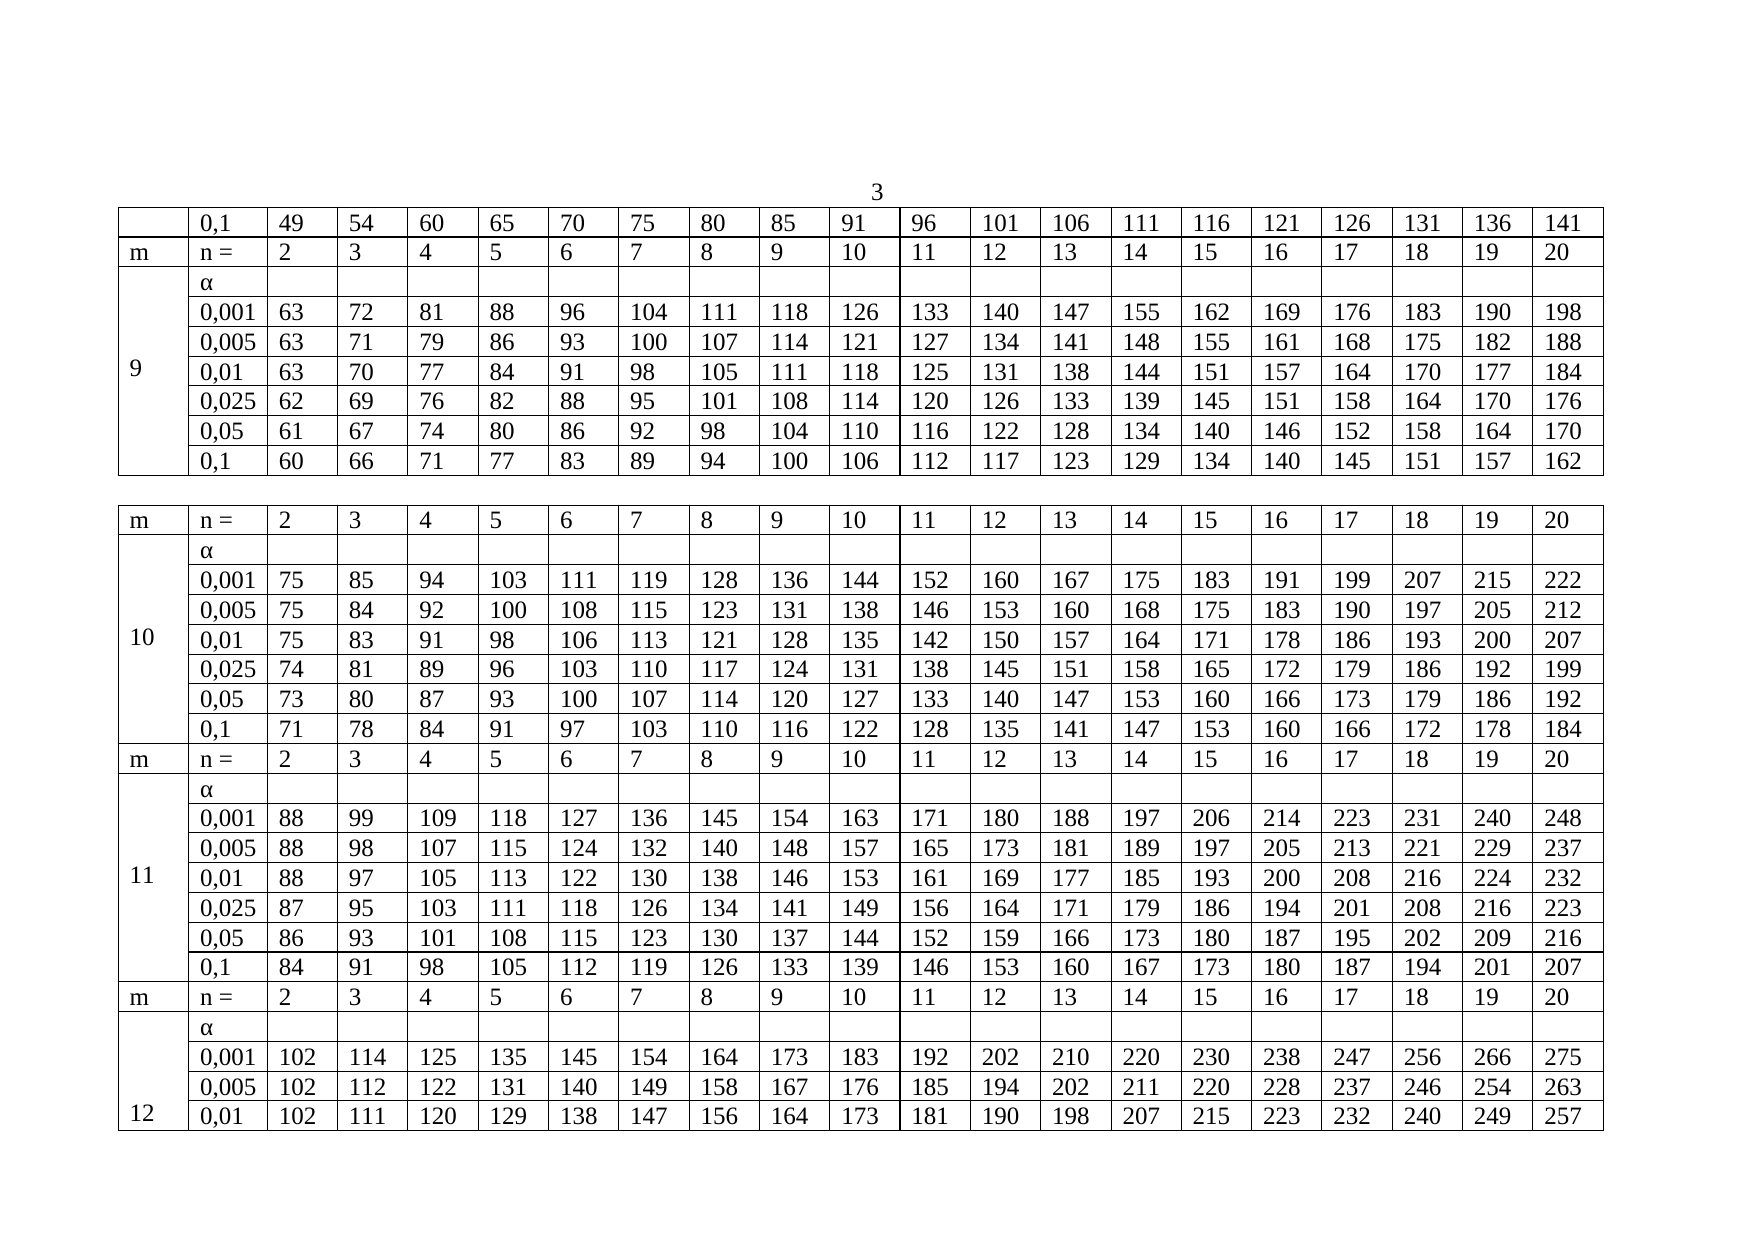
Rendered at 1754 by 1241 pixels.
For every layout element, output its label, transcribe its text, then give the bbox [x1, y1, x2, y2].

table_cell 0,1 [189, 446, 267, 475]
table_cell [1322, 1012, 1392, 1041]
table_cell 129 [479, 1101, 548, 1130]
table_cell 114 [690, 684, 759, 713]
table_cell 126 [830, 297, 899, 326]
table_cell [971, 1012, 1040, 1041]
table_cell α [189, 267, 267, 296]
table_cell 108 [549, 595, 618, 624]
table_cell 172 [1393, 714, 1462, 743]
table_cell 103 [619, 714, 689, 743]
table_cell [1041, 774, 1111, 802]
table_cell 10 [830, 744, 899, 773]
table_cell 105 [690, 357, 759, 385]
table_cell 140 [1182, 416, 1251, 445]
table_cell 97 [338, 863, 407, 892]
table_header 7 [619, 506, 689, 534]
table_cell 160 [971, 565, 1040, 594]
table_cell 238 [1252, 1042, 1321, 1071]
table_cell 49 [268, 208, 337, 236]
table_cell 190 [1463, 297, 1532, 326]
table_cell [830, 1012, 899, 1041]
table_cell 98 [408, 953, 478, 981]
table_cell 216 [1463, 893, 1532, 922]
table_cell 91 [479, 714, 548, 743]
table_cell 125 [408, 1042, 478, 1071]
table_cell 201 [1322, 893, 1392, 922]
table_cell 0,1 [189, 714, 267, 743]
table_cell 137 [760, 923, 829, 951]
table_cell 114 [760, 327, 829, 356]
table_cell 147 [1041, 297, 1111, 326]
table_cell m [119, 238, 188, 266]
table_cell 135 [830, 625, 899, 653]
table_cell 126 [690, 953, 759, 981]
table_cell 184 [1533, 714, 1603, 743]
table_cell [1041, 535, 1111, 564]
table_cell 61 [268, 416, 337, 445]
table_cell 127 [830, 684, 899, 713]
table_cell 88 [268, 863, 337, 892]
table_cell 140 [971, 297, 1040, 326]
table_cell 188 [1041, 804, 1111, 832]
table_cell 147 [619, 1101, 689, 1130]
table_cell 144 [1112, 357, 1181, 385]
table_cell 171 [901, 804, 970, 832]
table_cell 134 [1112, 416, 1181, 445]
table_cell 129 [1112, 446, 1181, 475]
table_cell [1463, 535, 1532, 564]
table_cell 98 [619, 357, 689, 385]
table_cell 158 [1322, 386, 1392, 415]
table_cell 123 [690, 595, 759, 624]
table_cell 158 [690, 1072, 759, 1100]
table_cell 237 [1533, 833, 1603, 862]
table_cell 190 [971, 1101, 1040, 1130]
table_cell 84 [338, 595, 407, 624]
table_cell 199 [1322, 565, 1392, 594]
table_cell 0,05 [189, 416, 267, 445]
table_cell 11 [901, 982, 970, 1011]
table_cell 93 [549, 327, 618, 356]
table_cell 17 [1322, 982, 1392, 1011]
table_cell 215 [1463, 565, 1532, 594]
table_cell 0,001 [189, 565, 267, 594]
table_header 10 [830, 506, 899, 534]
table_cell 77 [479, 446, 548, 475]
table_cell [1112, 535, 1181, 564]
table_cell [1533, 535, 1603, 564]
table_cell 156 [690, 1101, 759, 1130]
table_cell [1182, 774, 1251, 802]
table_cell 176 [830, 1072, 899, 1100]
table_cell 151 [1252, 386, 1321, 415]
table_cell 192 [901, 1042, 970, 1071]
table_cell 221 [1393, 833, 1462, 862]
table_cell [901, 774, 970, 802]
table_cell 100 [479, 595, 548, 624]
table_cell 107 [619, 684, 689, 713]
table_cell 83 [338, 625, 407, 653]
table_cell 256 [1393, 1042, 1462, 1071]
table_cell [1463, 774, 1532, 802]
table_header 6 [549, 506, 618, 534]
table_cell 118 [549, 893, 618, 922]
table_header 18 [1393, 506, 1462, 534]
table_cell 181 [901, 1101, 970, 1130]
table_cell [690, 267, 759, 296]
table_cell 4 [408, 744, 478, 773]
table_cell 187 [1322, 953, 1392, 981]
table_cell [1533, 774, 1603, 802]
table_cell 229 [1463, 833, 1532, 862]
table_cell 105 [408, 863, 478, 892]
table_cell 97 [549, 714, 618, 743]
table_cell 157 [1463, 446, 1532, 475]
table_cell 205 [1463, 595, 1532, 624]
table_cell 3 [338, 238, 407, 266]
table_cell 208 [1322, 863, 1392, 892]
table_cell 180 [1252, 953, 1321, 981]
table_cell 142 [901, 625, 970, 653]
table_cell 20 [1533, 982, 1603, 1011]
table_cell 125 [901, 357, 970, 385]
table_cell 199 [1533, 655, 1603, 683]
table_cell 158 [1112, 655, 1181, 683]
table_cell 79 [408, 327, 478, 356]
table_cell 5 [479, 744, 548, 773]
table_cell 120 [408, 1101, 478, 1130]
table_cell 119 [619, 565, 689, 594]
table_cell 160 [1041, 953, 1111, 981]
table_cell 101 [408, 923, 478, 951]
table_cell 198 [1041, 1101, 1111, 1130]
table_cell 110 [830, 416, 899, 445]
table_cell 157 [830, 833, 899, 862]
table_cell 0,005 [189, 833, 267, 862]
table_header n = [189, 506, 267, 534]
table_cell 130 [690, 923, 759, 951]
table_cell 156 [901, 893, 970, 922]
table_cell 179 [1393, 684, 1462, 713]
table_cell 214 [1252, 804, 1321, 832]
table_cell 170 [1533, 416, 1603, 445]
table_cell [1322, 774, 1392, 802]
table_cell 202 [1393, 923, 1462, 951]
table_cell 151 [1182, 357, 1251, 385]
table_cell 161 [901, 863, 970, 892]
table_cell 13 [1041, 982, 1111, 1011]
table_cell 146 [901, 595, 970, 624]
table_cell 70 [338, 357, 407, 385]
table_cell 232 [1533, 863, 1603, 892]
table_cell 240 [1393, 1101, 1462, 1130]
table_cell [1393, 535, 1462, 564]
table_cell [830, 774, 899, 802]
table_cell 0,01 [189, 1101, 267, 1130]
table_cell 194 [1393, 953, 1462, 981]
table_cell [760, 535, 829, 564]
table_cell 175 [1182, 595, 1251, 624]
table_cell 95 [338, 893, 407, 922]
table_cell 216 [1393, 863, 1462, 892]
table_cell 120 [760, 684, 829, 713]
table_cell [268, 267, 337, 296]
table_cell 103 [479, 565, 548, 594]
table_cell 113 [479, 863, 548, 892]
table_cell 207 [1393, 565, 1462, 594]
table_header 17 [1322, 506, 1392, 534]
table_cell 197 [1112, 804, 1181, 832]
table_cell 110 [619, 655, 689, 683]
table_cell [338, 1012, 407, 1041]
table_cell 15 [1182, 744, 1251, 773]
table_cell 133 [1041, 386, 1111, 415]
table_cell 133 [760, 953, 829, 981]
table_cell 173 [1112, 923, 1181, 951]
table_cell 116 [760, 714, 829, 743]
table_cell 111 [549, 565, 618, 594]
table_cell 74 [268, 655, 337, 683]
table_cell [971, 267, 1040, 296]
table_cell 15 [1182, 238, 1251, 266]
table_cell 223 [1252, 1101, 1321, 1130]
table_cell 145 [971, 655, 1040, 683]
table_cell 63 [268, 297, 337, 326]
table_cell 223 [1533, 893, 1603, 922]
table_cell 223 [1322, 804, 1392, 832]
table_cell 67 [338, 416, 407, 445]
table_cell 140 [549, 1072, 618, 1100]
table_cell 266 [1463, 1042, 1532, 1071]
table_cell 117 [690, 655, 759, 683]
table_cell 144 [830, 565, 899, 594]
table_cell 12 [119, 1012, 188, 1130]
table_cell α [189, 774, 267, 802]
table_cell [408, 267, 478, 296]
table_cell 0,005 [189, 595, 267, 624]
table_cell 177 [1463, 357, 1532, 385]
table_cell 173 [1182, 953, 1251, 981]
table_cell 107 [690, 327, 759, 356]
table_cell 208 [1393, 893, 1462, 922]
table_cell 128 [1041, 416, 1111, 445]
table_cell [408, 535, 478, 564]
table_cell 167 [1041, 565, 1111, 594]
table_cell 138 [1041, 357, 1111, 385]
table_cell n = [189, 744, 267, 773]
table_cell 146 [901, 953, 970, 981]
table_cell 12 [971, 238, 1040, 266]
table_cell 122 [830, 714, 899, 743]
table_header 8 [690, 506, 759, 534]
table_cell [1182, 1012, 1251, 1041]
table_cell [971, 535, 1040, 564]
table_cell 134 [1182, 446, 1251, 475]
table_cell 103 [408, 893, 478, 922]
table_cell 91 [408, 625, 478, 653]
table_cell 237 [1322, 1072, 1392, 1100]
table_cell [1533, 1012, 1603, 1041]
table_cell 175 [1393, 327, 1462, 356]
table_cell 200 [1463, 625, 1532, 653]
table_cell 89 [408, 655, 478, 683]
table_cell 92 [408, 595, 478, 624]
table_cell [1112, 1012, 1181, 1041]
table_cell 173 [971, 833, 1040, 862]
table_cell 158 [1393, 416, 1462, 445]
table_cell 131 [479, 1072, 548, 1100]
table_cell 213 [1322, 833, 1392, 862]
table_cell 11 [119, 774, 188, 981]
table_cell 166 [1041, 923, 1111, 951]
table_cell 202 [971, 1042, 1040, 1071]
table_cell 18 [1393, 982, 1462, 1011]
table_cell 93 [479, 684, 548, 713]
table_cell 20 [1533, 744, 1603, 773]
table_cell 170 [1463, 386, 1532, 415]
table_cell 118 [760, 297, 829, 326]
table_cell 86 [479, 327, 548, 356]
table_cell 73 [268, 684, 337, 713]
table_cell 115 [479, 833, 548, 862]
table_cell 12 [971, 982, 1040, 1011]
table_cell 84 [479, 357, 548, 385]
table_cell 122 [971, 416, 1040, 445]
table_cell 88 [479, 297, 548, 326]
table_cell [830, 267, 899, 296]
table_cell 263 [1533, 1072, 1603, 1100]
table_cell 186 [1322, 625, 1392, 653]
table_cell 5 [479, 238, 548, 266]
table_cell 160 [1252, 714, 1321, 743]
table_cell 164 [690, 1042, 759, 1071]
table_cell 171 [1041, 893, 1111, 922]
table_cell 127 [549, 804, 618, 832]
table_cell 198 [1533, 297, 1603, 326]
table_cell 246 [1393, 1072, 1462, 1100]
table_cell 16 [1252, 744, 1321, 773]
table_cell 100 [760, 446, 829, 475]
table_cell 101 [690, 386, 759, 415]
table_cell 20 [1533, 238, 1603, 266]
table_cell 162 [1533, 446, 1603, 475]
table_cell 101 [971, 208, 1040, 236]
table_cell 172 [1252, 655, 1321, 683]
table_cell [1252, 774, 1321, 802]
table_cell 119 [619, 953, 689, 981]
table_cell 147 [1112, 714, 1181, 743]
table_cell 139 [830, 953, 899, 981]
table_cell 18 [1393, 238, 1462, 266]
table_cell 212 [1533, 595, 1603, 624]
table_header 12 [971, 506, 1040, 534]
table_cell 89 [619, 446, 689, 475]
table_cell 126 [619, 893, 689, 922]
table_cell 104 [619, 297, 689, 326]
table_cell [549, 535, 618, 564]
table_cell [1041, 267, 1111, 296]
table_cell 192 [1533, 684, 1603, 713]
table_cell 179 [1322, 655, 1392, 683]
table_cell [760, 774, 829, 802]
table_cell 112 [549, 953, 618, 981]
table_cell [901, 535, 970, 564]
table_cell 124 [549, 833, 618, 862]
table_cell 2 [268, 982, 337, 1011]
table_cell 190 [1322, 595, 1392, 624]
table_cell 84 [408, 714, 478, 743]
table_cell 197 [1182, 833, 1251, 862]
table_cell 131 [971, 357, 1040, 385]
table_cell 80 [690, 208, 759, 236]
table_cell 147 [1041, 684, 1111, 713]
table_cell 0,001 [189, 297, 267, 326]
table_cell 82 [479, 386, 548, 415]
table_cell 71 [408, 446, 478, 475]
table_cell 106 [1041, 208, 1111, 236]
table_cell 123 [619, 923, 689, 951]
table_cell 183 [1182, 565, 1251, 594]
table_cell [1322, 267, 1392, 296]
table_cell 95 [619, 386, 689, 415]
table_cell 133 [901, 297, 970, 326]
table_cell 128 [690, 565, 759, 594]
table_cell m [119, 982, 188, 1011]
table_cell 8 [690, 744, 759, 773]
table_cell 257 [1533, 1101, 1603, 1130]
table_cell [1182, 267, 1251, 296]
table_cell 62 [268, 386, 337, 415]
table_cell 16 [1252, 982, 1321, 1011]
table_cell 200 [1252, 863, 1321, 892]
table_cell 0,05 [189, 684, 267, 713]
table_cell 163 [830, 804, 899, 832]
table_cell 145 [549, 1042, 618, 1071]
table_cell 91 [549, 357, 618, 385]
table_cell 118 [830, 357, 899, 385]
table_cell 164 [760, 1101, 829, 1130]
table_cell 0,005 [189, 327, 267, 356]
table_cell [760, 267, 829, 296]
table_header 20 [1533, 506, 1603, 534]
table_cell 13 [1041, 238, 1111, 266]
table_cell 157 [1041, 625, 1111, 653]
table_cell 167 [760, 1072, 829, 1100]
table_cell 151 [1041, 655, 1111, 683]
table_cell [619, 535, 689, 564]
table_cell 121 [1252, 208, 1321, 236]
table_cell 75 [619, 208, 689, 236]
table_cell [479, 1012, 548, 1041]
table_cell 149 [830, 893, 899, 922]
table_cell 8 [690, 238, 759, 266]
table_cell 88 [549, 386, 618, 415]
table_cell 164 [1322, 357, 1392, 385]
table_cell 154 [619, 1042, 689, 1071]
table_cell 192 [1463, 655, 1532, 683]
table_cell [408, 774, 478, 802]
table_cell 134 [690, 893, 759, 922]
table_cell 128 [760, 625, 829, 653]
table_cell 146 [1252, 416, 1321, 445]
table_cell 240 [1463, 804, 1532, 832]
table_cell 85 [338, 565, 407, 594]
table_cell 0,05 [189, 923, 267, 951]
table_cell [1322, 535, 1392, 564]
table_cell 141 [1041, 327, 1111, 356]
table_cell 111 [690, 297, 759, 326]
table_cell 14 [1112, 238, 1181, 266]
table_cell 93 [338, 923, 407, 951]
table_cell 0,01 [189, 863, 267, 892]
table_cell 228 [1252, 1072, 1321, 1100]
table_cell 152 [1322, 416, 1392, 445]
table_cell 132 [619, 833, 689, 862]
table_cell 71 [268, 714, 337, 743]
table_cell 202 [1041, 1072, 1111, 1100]
table_cell 106 [830, 446, 899, 475]
table_cell α [189, 1012, 267, 1041]
table_cell 153 [830, 863, 899, 892]
table_cell [549, 267, 618, 296]
table_cell 88 [268, 833, 337, 862]
table_cell 87 [268, 893, 337, 922]
table_cell 128 [901, 714, 970, 743]
table_cell 83 [549, 446, 618, 475]
table_cell [619, 774, 689, 802]
table_cell 232 [1322, 1101, 1392, 1130]
table_cell 207 [1112, 1101, 1181, 1130]
table_cell 180 [1182, 923, 1251, 951]
table_cell 138 [901, 655, 970, 683]
table_header m [119, 506, 188, 534]
table_cell 175 [1112, 565, 1181, 594]
table_cell 150 [971, 625, 1040, 653]
table_cell 88 [268, 804, 337, 832]
table_cell 152 [901, 565, 970, 594]
table_cell 86 [549, 416, 618, 445]
table_cell 14 [1112, 982, 1181, 1011]
table_cell 91 [830, 208, 899, 236]
table_cell 80 [338, 684, 407, 713]
table_cell 19 [1463, 238, 1532, 266]
table_cell 173 [760, 1042, 829, 1071]
table_cell 109 [408, 804, 478, 832]
table_cell [338, 774, 407, 802]
table_cell 135 [971, 714, 1040, 743]
table_cell 6 [549, 982, 618, 1011]
table_cell [549, 1012, 618, 1041]
table_cell 74 [408, 416, 478, 445]
table_cell 72 [338, 297, 407, 326]
table_cell 167 [1112, 953, 1181, 981]
table_cell 133 [901, 684, 970, 713]
table_cell 75 [268, 565, 337, 594]
table_cell [690, 1012, 759, 1041]
table_cell 116 [1182, 208, 1251, 236]
table_cell 153 [1112, 684, 1181, 713]
table_cell 84 [268, 953, 337, 981]
table_cell [549, 774, 618, 802]
table_cell 11 [901, 744, 970, 773]
table_cell 98 [479, 625, 548, 653]
table_cell 112 [338, 1072, 407, 1100]
table_cell 207 [1533, 953, 1603, 981]
table_cell [830, 535, 899, 564]
table_cell 171 [1182, 625, 1251, 653]
table_cell [1252, 535, 1321, 564]
table_cell 2 [268, 238, 337, 266]
table_cell 176 [1322, 297, 1392, 326]
table_cell 6 [549, 744, 618, 773]
table_cell 12 [971, 744, 1040, 773]
table_cell 54 [338, 208, 407, 236]
table_cell 178 [1252, 625, 1321, 653]
table_cell 176 [1533, 386, 1603, 415]
table_cell 111 [1112, 208, 1181, 236]
table_cell 140 [971, 684, 1040, 713]
table_cell 231 [1393, 804, 1462, 832]
table_cell 81 [338, 655, 407, 683]
table_cell 87 [408, 684, 478, 713]
table_cell [119, 208, 188, 236]
table_cell 10 [830, 238, 899, 266]
table_cell 81 [408, 297, 478, 326]
table_cell 140 [1252, 446, 1321, 475]
table_cell 249 [1463, 1101, 1532, 1130]
table_cell 164 [1393, 386, 1462, 415]
table_cell 220 [1182, 1072, 1251, 1100]
table_header 15 [1182, 506, 1251, 534]
table_cell 0,025 [189, 386, 267, 415]
table_cell [1182, 535, 1251, 564]
table_cell [268, 535, 337, 564]
table_cell 96 [479, 655, 548, 683]
table_cell 155 [1182, 327, 1251, 356]
table_cell 9 [760, 238, 829, 266]
table_cell 94 [690, 446, 759, 475]
table_cell 181 [1041, 833, 1111, 862]
table_cell 3 [338, 982, 407, 1011]
table_cell 117 [971, 446, 1040, 475]
table_cell 195 [1322, 923, 1392, 951]
table_cell 18 [1393, 744, 1462, 773]
table_cell 112 [901, 446, 970, 475]
table_cell 153 [1182, 714, 1251, 743]
table_cell 0,001 [189, 804, 267, 832]
table_cell 77 [408, 357, 478, 385]
table_cell [1393, 774, 1462, 802]
table_cell 168 [1322, 327, 1392, 356]
table_cell 127 [901, 327, 970, 356]
table_cell [971, 774, 1040, 802]
table_cell 138 [549, 1101, 618, 1130]
table_header 3 [338, 506, 407, 534]
table_cell 153 [971, 595, 1040, 624]
table_cell 141 [760, 893, 829, 922]
table_cell 178 [1463, 714, 1532, 743]
table_cell 108 [760, 386, 829, 415]
table_cell 179 [1112, 893, 1181, 922]
table_cell 149 [619, 1072, 689, 1100]
table_cell 162 [1182, 297, 1251, 326]
table_cell 136 [760, 565, 829, 594]
table_cell 173 [830, 1101, 899, 1130]
table_cell 105 [479, 953, 548, 981]
table_cell 104 [760, 416, 829, 445]
table_cell 123 [1041, 446, 1111, 475]
table_cell [1393, 267, 1462, 296]
table_header 2 [268, 506, 337, 534]
table_cell 102 [268, 1072, 337, 1100]
table_cell 193 [1393, 625, 1462, 653]
table_cell 63 [268, 327, 337, 356]
table_cell 141 [1533, 208, 1603, 236]
table_cell 164 [1463, 416, 1532, 445]
table_cell 13 [1041, 744, 1111, 773]
table_cell 164 [1112, 625, 1181, 653]
table_cell 186 [1463, 684, 1532, 713]
table_cell 131 [760, 595, 829, 624]
table_cell 9 [760, 982, 829, 1011]
table_cell 0,01 [189, 357, 267, 385]
table_cell [1463, 267, 1532, 296]
table_header 16 [1252, 506, 1321, 534]
table_cell 0,025 [189, 655, 267, 683]
table_cell 183 [1252, 595, 1321, 624]
table_cell 197 [1393, 595, 1462, 624]
table_cell 100 [549, 684, 618, 713]
table_cell 91 [338, 953, 407, 981]
table_cell 209 [1463, 923, 1532, 951]
table_cell 152 [901, 923, 970, 951]
table_cell [1393, 1012, 1462, 1041]
table_header 4 [408, 506, 478, 534]
table_cell 94 [408, 565, 478, 594]
table_cell 183 [1393, 297, 1462, 326]
table_cell 185 [901, 1072, 970, 1100]
table_cell 0,001 [189, 1042, 267, 1071]
table_cell 275 [1533, 1042, 1603, 1071]
table_cell [479, 774, 548, 802]
table_cell 134 [971, 327, 1040, 356]
table_cell 145 [1322, 446, 1392, 475]
table_cell 193 [1182, 863, 1251, 892]
table_header 13 [1041, 506, 1111, 534]
table_cell 130 [619, 863, 689, 892]
table_cell 185 [1112, 863, 1181, 892]
table_cell 165 [901, 833, 970, 862]
table_cell 194 [1252, 893, 1321, 922]
table_cell 80 [479, 416, 548, 445]
table_cell 8 [690, 982, 759, 1011]
table_cell 60 [408, 208, 478, 236]
table_cell 106 [549, 625, 618, 653]
table_cell 69 [338, 386, 407, 415]
table_header 19 [1463, 506, 1532, 534]
table_cell 9 [760, 744, 829, 773]
table_cell 124 [760, 655, 829, 683]
table_cell 126 [1322, 208, 1392, 236]
table_cell 66 [338, 446, 407, 475]
table_cell 16 [1252, 238, 1321, 266]
table_cell 146 [760, 863, 829, 892]
table_cell 111 [760, 357, 829, 385]
table_cell 136 [619, 804, 689, 832]
table_cell 215 [1182, 1101, 1251, 1130]
table_cell 9 [119, 267, 188, 475]
table_cell 118 [479, 804, 548, 832]
table_cell 131 [1393, 208, 1462, 236]
table_cell [1252, 1012, 1321, 1041]
table_cell 121 [830, 327, 899, 356]
table_cell 157 [1252, 357, 1321, 385]
table_cell 145 [1182, 386, 1251, 415]
table_cell 151 [1393, 446, 1462, 475]
table_cell 187 [1252, 923, 1321, 951]
table_cell 110 [690, 714, 759, 743]
table_cell 141 [1041, 714, 1111, 743]
table_cell 63 [268, 357, 337, 385]
table_cell α [189, 535, 267, 564]
table_cell 210 [1041, 1042, 1111, 1071]
table_cell 2 [268, 744, 337, 773]
table_cell 188 [1533, 327, 1603, 356]
table_cell 17 [1322, 238, 1392, 266]
table_cell 85 [760, 208, 829, 236]
table_cell 108 [479, 923, 548, 951]
table_cell 189 [1112, 833, 1181, 862]
table_cell 102 [268, 1042, 337, 1071]
table_cell 205 [1252, 833, 1321, 862]
table_cell 4 [408, 238, 478, 266]
table_cell 168 [1112, 595, 1181, 624]
table_cell [408, 1012, 478, 1041]
table_cell 222 [1533, 565, 1603, 594]
table_cell 71 [338, 327, 407, 356]
table_cell n = [189, 982, 267, 1011]
table_cell 126 [971, 386, 1040, 415]
table_cell 96 [901, 208, 970, 236]
table_cell 182 [1463, 327, 1532, 356]
table_cell 121 [690, 625, 759, 653]
table_cell 96 [549, 297, 618, 326]
table_cell 98 [690, 416, 759, 445]
table_cell 136 [1463, 208, 1532, 236]
table_cell [1252, 267, 1321, 296]
table_header 9 [760, 506, 829, 534]
table_cell 111 [479, 893, 548, 922]
table_cell [690, 535, 759, 564]
table_cell [268, 1012, 337, 1041]
table_cell 86 [268, 923, 337, 951]
table_cell 70 [549, 208, 618, 236]
table_cell [479, 535, 548, 564]
table_cell 160 [1041, 595, 1111, 624]
table_cell [268, 774, 337, 802]
table_cell 75 [268, 625, 337, 653]
table_cell [338, 535, 407, 564]
table_cell 114 [338, 1042, 407, 1071]
table_cell 6 [549, 238, 618, 266]
table_cell 0,025 [189, 893, 267, 922]
table_cell 148 [1112, 327, 1181, 356]
table_cell 169 [1252, 297, 1321, 326]
table_cell 153 [971, 953, 1040, 981]
table_cell 138 [690, 863, 759, 892]
table_cell 122 [408, 1072, 478, 1100]
table_cell 103 [549, 655, 618, 683]
table_cell 247 [1322, 1042, 1392, 1071]
table_cell 0,1 [189, 953, 267, 981]
table_cell 114 [830, 386, 899, 415]
table_cell 120 [901, 386, 970, 415]
table_cell [1041, 1012, 1111, 1041]
table_cell 10 [830, 982, 899, 1011]
table_cell 166 [1322, 714, 1392, 743]
table_cell 116 [901, 416, 970, 445]
table_cell 165 [1182, 655, 1251, 683]
table_cell 65 [479, 208, 548, 236]
table_cell [760, 1012, 829, 1041]
table_cell 194 [971, 1072, 1040, 1100]
table_cell [901, 267, 970, 296]
table_cell 140 [690, 833, 759, 862]
table_cell 170 [1393, 357, 1462, 385]
table_cell 148 [760, 833, 829, 862]
table_cell 107 [408, 833, 478, 862]
table_cell 7 [619, 238, 689, 266]
table_cell 92 [619, 416, 689, 445]
table_cell 115 [549, 923, 618, 951]
table_cell 184 [1533, 357, 1603, 385]
table_cell 113 [619, 625, 689, 653]
table_cell m [119, 744, 188, 773]
table_cell [901, 1012, 970, 1041]
table_cell 11 [901, 238, 970, 266]
table_cell [619, 1012, 689, 1041]
table_cell 161 [1252, 327, 1321, 356]
table_cell 154 [760, 804, 829, 832]
table_cell 164 [971, 893, 1040, 922]
table_cell [479, 267, 548, 296]
table_cell [1533, 267, 1603, 296]
table_cell n = [189, 238, 267, 266]
table_cell [690, 774, 759, 802]
table_cell 76 [408, 386, 478, 415]
table_cell 186 [1182, 893, 1251, 922]
table_cell 60 [268, 446, 337, 475]
table_cell 220 [1112, 1042, 1181, 1071]
table_cell 211 [1112, 1072, 1181, 1100]
table_cell 191 [1252, 565, 1321, 594]
table_cell 99 [338, 804, 407, 832]
table_cell 0,005 [189, 1072, 267, 1100]
table_cell 19 [1463, 744, 1532, 773]
table_cell 186 [1393, 655, 1462, 683]
table_cell 19 [1463, 982, 1532, 1011]
table_cell 145 [690, 804, 759, 832]
table_cell 207 [1533, 625, 1603, 653]
table_cell 160 [1182, 684, 1251, 713]
table_cell 14 [1112, 744, 1181, 773]
table_cell 122 [549, 863, 618, 892]
table_cell [1112, 774, 1181, 802]
table_cell 254 [1463, 1072, 1532, 1100]
table_cell 166 [1252, 684, 1321, 713]
table_cell 98 [338, 833, 407, 862]
table_cell 177 [1041, 863, 1111, 892]
table_cell 155 [1112, 297, 1181, 326]
table_header 11 [901, 506, 970, 534]
table_cell 15 [1182, 982, 1251, 1011]
table_cell 183 [830, 1042, 899, 1071]
table_cell 115 [619, 595, 689, 624]
table_cell 7 [619, 982, 689, 1011]
table_cell 169 [971, 863, 1040, 892]
table_cell 10 [119, 535, 188, 743]
table_cell 144 [830, 923, 899, 951]
table_cell 102 [268, 1101, 337, 1130]
table_cell 75 [268, 595, 337, 624]
table_cell 131 [830, 655, 899, 683]
table_cell 7 [619, 744, 689, 773]
table_cell [1463, 1012, 1532, 1041]
table_cell 0,01 [189, 625, 267, 653]
table_cell 17 [1322, 744, 1392, 773]
table_cell [619, 267, 689, 296]
table_cell 100 [619, 327, 689, 356]
table_cell 3 [338, 744, 407, 773]
table_header 14 [1112, 506, 1181, 534]
table_cell 216 [1533, 923, 1603, 951]
table_cell 173 [1322, 684, 1392, 713]
table_cell 139 [1112, 386, 1181, 415]
table_cell [1112, 267, 1181, 296]
table_cell 4 [408, 982, 478, 1011]
table_cell 135 [479, 1042, 548, 1071]
table_header 5 [479, 506, 548, 534]
table_cell 230 [1182, 1042, 1251, 1071]
table_cell 201 [1463, 953, 1532, 981]
table_cell 78 [338, 714, 407, 743]
table_cell 111 [338, 1101, 407, 1130]
table_cell 0,1 [189, 208, 267, 236]
table_cell 206 [1182, 804, 1251, 832]
table_cell 180 [971, 804, 1040, 832]
table_cell 5 [479, 982, 548, 1011]
table_cell [338, 267, 407, 296]
table_cell 159 [971, 923, 1040, 951]
table_cell 224 [1463, 863, 1532, 892]
table_cell 248 [1533, 804, 1603, 832]
table_cell 138 [830, 595, 899, 624]
